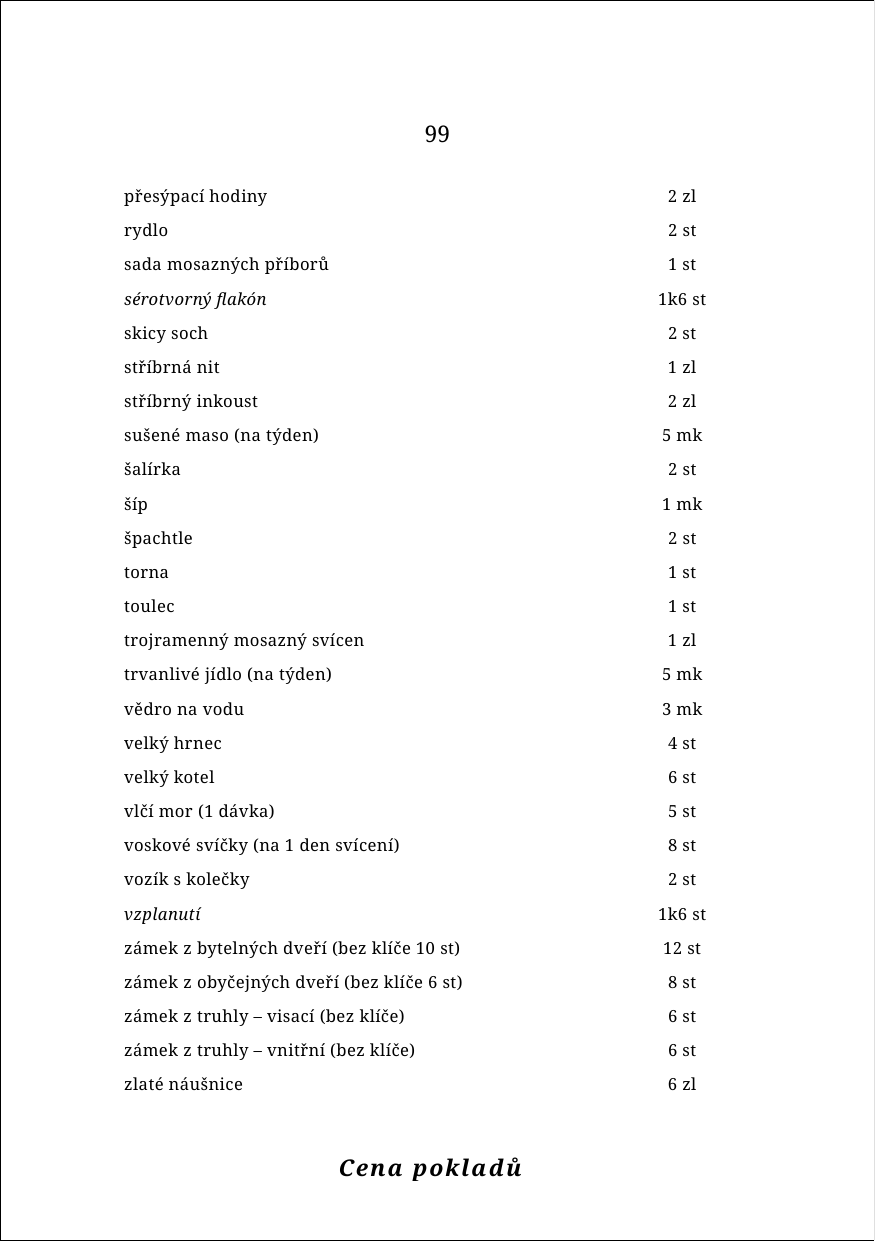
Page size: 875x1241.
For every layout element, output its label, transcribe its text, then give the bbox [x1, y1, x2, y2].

table_cell vozík s kolečky [118, 862, 608, 896]
table_cell trvanlivé jídlo (na týden) [118, 657, 608, 691]
table_cell 2 st [608, 452, 756, 486]
table_cell 8 st [608, 965, 756, 999]
table_cell stříbrný inkoust [118, 384, 608, 418]
table_cell trojramenný mosazný svícen [118, 623, 608, 657]
table_cell 5 st [608, 794, 756, 828]
table_cell 2 zl [608, 384, 756, 418]
table_cell 2 st [608, 521, 756, 555]
table_cell 2 zl [608, 179, 756, 213]
table_cell 6 st [608, 1033, 756, 1067]
table_cell 1 mk [608, 486, 756, 521]
table_cell sérotvorný flakón [118, 281, 608, 316]
table_cell 5 mk [608, 657, 756, 691]
table_cell 6 zl [608, 1067, 756, 1101]
table_cell 6 st [608, 760, 756, 794]
table_cell velký hrnec [118, 726, 608, 760]
table_cell toulec [118, 589, 608, 623]
table_cell zámek z⁠ bytelných dveří (bez klíče 10 st) [118, 931, 608, 965]
table_cell zámek z⁠ truhly – visací (bez klíče) [118, 999, 608, 1033]
table_cell stříbrná nit [118, 350, 608, 384]
table_cell torna [118, 555, 608, 589]
table_cell 1 st [608, 555, 756, 589]
table_cell sada mosazných příborů [118, 247, 608, 281]
table_cell špachtle [118, 521, 608, 555]
table_cell 8 st [608, 828, 756, 862]
table_cell zlaté náušnice [118, 1067, 608, 1101]
table_cell vědro na vodu [118, 691, 608, 726]
table_cell 1 st [608, 247, 756, 281]
table_cell 1k6 st [608, 281, 756, 316]
table_cell zámek z⁠ obyčejných dveří (bez klíče 6 st) [118, 965, 608, 999]
table_cell 3 mk [608, 691, 756, 726]
table_cell vzplanutí [118, 896, 608, 931]
table_cell vlčí mor (1 dávka) [118, 794, 608, 828]
table_cell 2 st [608, 213, 756, 247]
table_cell skicy soch [118, 316, 608, 350]
table_cell voskové svíčky (na 1 den svícení) [118, 828, 608, 862]
table_cell přesýpací hodiny [118, 179, 608, 213]
table_cell 4 st [608, 726, 756, 760]
table_cell zámek z⁠ truhly – vnitřní (bez klíče) [118, 1033, 608, 1067]
table_cell 1 zl [608, 623, 756, 657]
table_cell 1 st [608, 589, 756, 623]
table_cell sušené maso (na týden) [118, 418, 608, 452]
table_cell 12 st [608, 931, 756, 965]
table_cell rydlo [118, 213, 608, 247]
table_cell 5 mk [608, 418, 756, 452]
table_cell 1k6 st [608, 896, 756, 931]
table_cell 6 st [608, 999, 756, 1033]
table_cell 1 zl [608, 350, 756, 384]
table_cell šíp [118, 486, 608, 521]
table_cell 2 st [608, 862, 756, 896]
table_cell šalírka [118, 452, 608, 486]
table_cell 2 st [608, 316, 756, 350]
table_cell velký kotel [118, 760, 608, 794]
